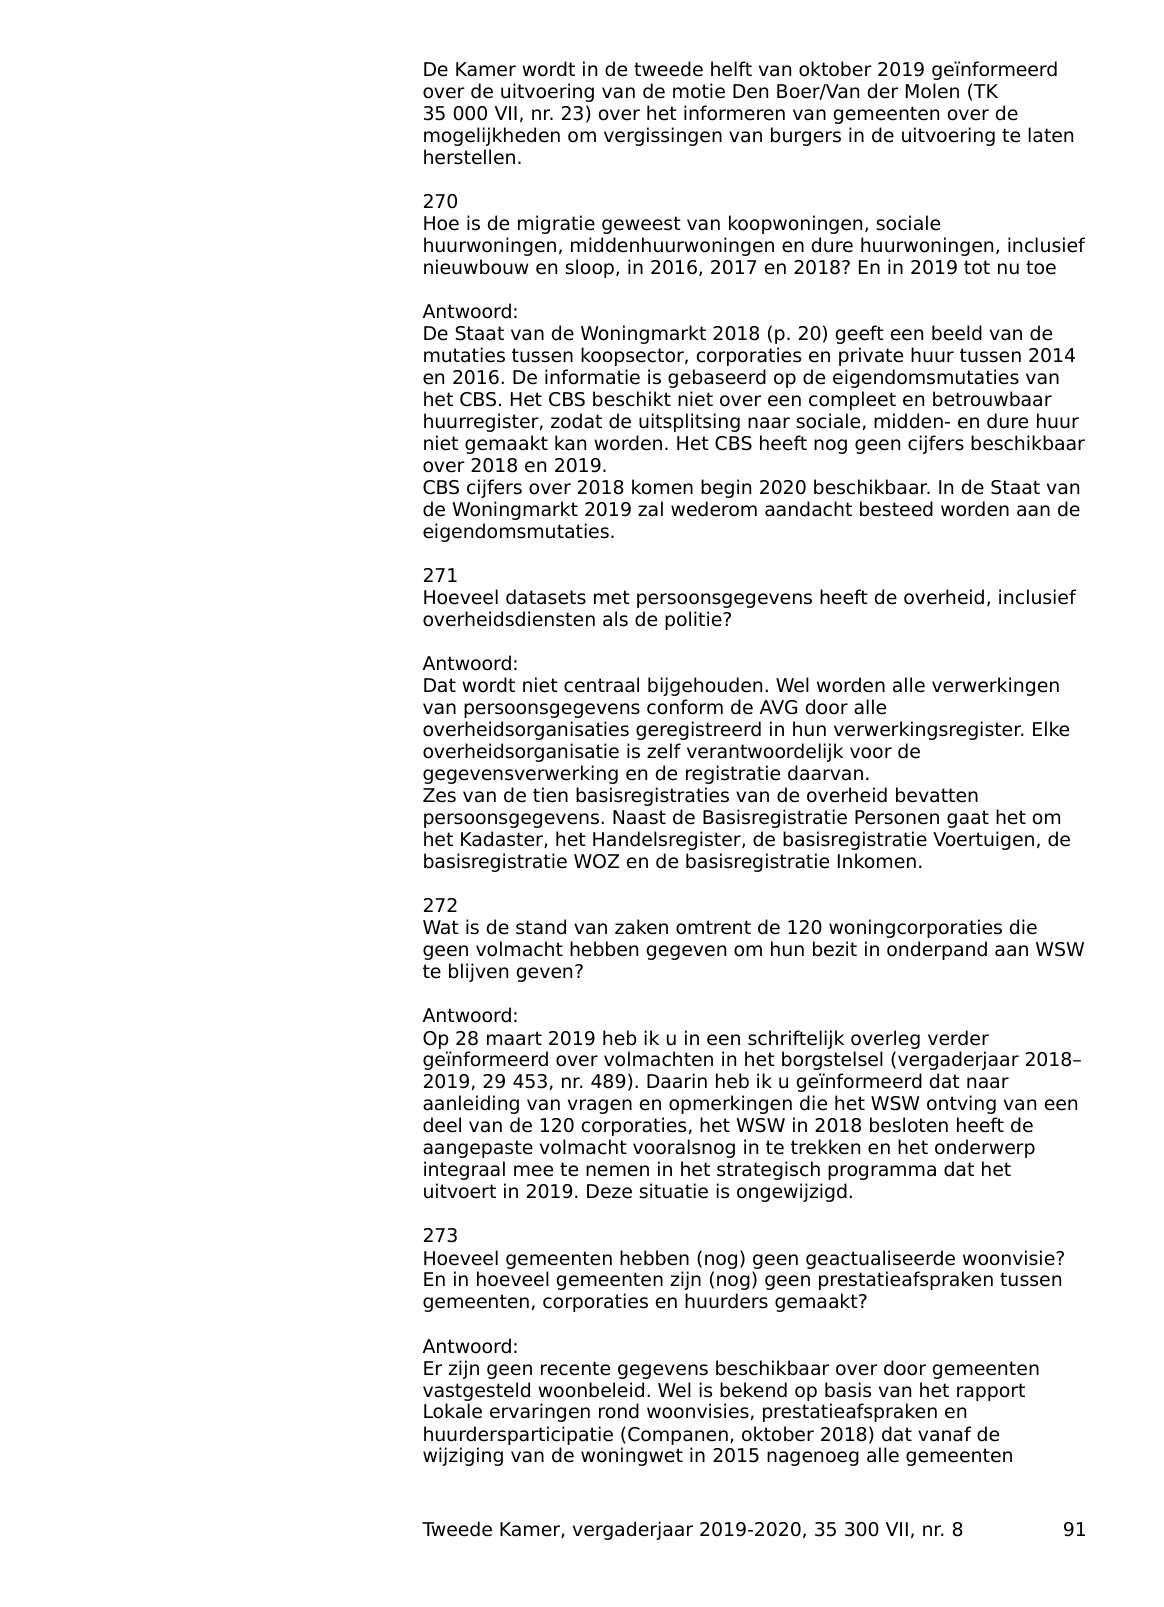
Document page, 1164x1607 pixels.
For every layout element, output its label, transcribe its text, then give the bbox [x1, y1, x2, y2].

text Antwoord: [422, 653, 1087, 675]
text Antwoord: [422, 1336, 1087, 1357]
text Antwoord: [422, 1005, 1087, 1027]
text Zes van de tien basisregistraties van de overheid bevatten persoonsgegevens. Naast de Basisregistratie Personen gaat het om het Kadaster, het Handelsregister, de basisregistratie Voertuigen, de basisregistratie WOZ en de basisregistratie Inkomen. [422, 785, 1087, 873]
text 273 [422, 1225, 1087, 1247]
text Hoeveel gemeenten hebben (nog) geen geactualiseerde woonvisie? En in hoeveel gemeenten zijn (nog) geen prestatieafspraken tussen gemeenten, corporaties en huurders gemaakt? [422, 1247, 1087, 1313]
text Er zijn geen recente gegevens beschikbaar over door gemeenten vastgesteld woonbeleid. Wel is bekend op basis van het rapport Lokale ervaringen rond woonvisies, prestatieafspraken en huurdersparticipatie (Companen, oktober 2018) dat vanaf de wijziging van de woningwet in 2015 nagenoeg alle gemeenten [422, 1357, 1087, 1467]
text 271 [422, 565, 1087, 587]
text Antwoord: [422, 301, 1087, 323]
text Wat is de stand van zaken omtrent de 120 woningcorporaties die geen volmacht hebben gegeven om hun bezit in onderpand aan WSW te blijven geven? [422, 917, 1087, 983]
text 272 [422, 895, 1087, 917]
text Hoeveel datasets met persoonsgegevens heeft de overheid, inclusief overheidsdiensten als de politie? [422, 587, 1087, 631]
text Op 28 maart 2019 heb ik u in een schriftelijk overleg verder geïnformeerd over volmachten in het borgstelsel (vergaderjaar 2018–2019, 29 453, nr. 489). Daarin heb ik u geïnformeerd dat naar aanleiding van vragen en opmerkingen die het WSW ontving van een deel van de 120 corporaties, het WSW in 2018 besloten heeft de aangepaste volmacht vooralsnog in te trekken en het onderwerp integraal mee te nemen in het strategisch programma dat het uitvoert in 2019. Deze situatie is ongewijzigd. [422, 1027, 1087, 1203]
text Dat wordt niet centraal bijgehouden. Wel worden alle verwerkingen van persoonsgegevens conform de AVG door alle overheidsorganisaties geregistreerd in hun verwerkingsregister. Elke overheidsorganisatie is zelf verantwoordelijk voor de gegevensverwerking en de registratie daarvan. [422, 675, 1087, 785]
text De Kamer wordt in de tweede helft van oktober 2019 geïnformeerd over de uitvoering van de motie Den Boer/Van der Molen (TK 35 000 VII, nr. 23) over het informeren van gemeenten over de mogelijkheden om vergissingen van burgers in de uitvoering te laten herstellen. [422, 59, 1087, 169]
text 270 [422, 191, 1087, 213]
text De Staat van de Woningmarkt 2018 (p. 20) geeft een beeld van de mutaties tussen koopsector, corporaties en private huur tussen 2014 en 2016. De informatie is gebaseerd op de eigendomsmutaties van het CBS. Het CBS beschikt niet over een compleet en betrouwbaar huurregister, zodat de uitsplitsing naar sociale, midden- en dure huur niet gemaakt kan worden. Het CBS heeft nog geen cijfers beschikbaar over 2018 en 2019. [422, 323, 1087, 477]
text Hoe is de migratie geweest van koopwoningen, sociale huurwoningen, middenhuurwoningen en dure huurwoningen, inclusief nieuwbouw en sloop, in 2016, 2017 en 2018? En in 2019 tot nu toe [422, 213, 1087, 279]
text CBS cijfers over 2018 komen begin 2020 beschikbaar. In de Staat van de Woningmarkt 2019 zal wederom aandacht besteed worden aan de eigendomsmutaties. [422, 477, 1087, 543]
